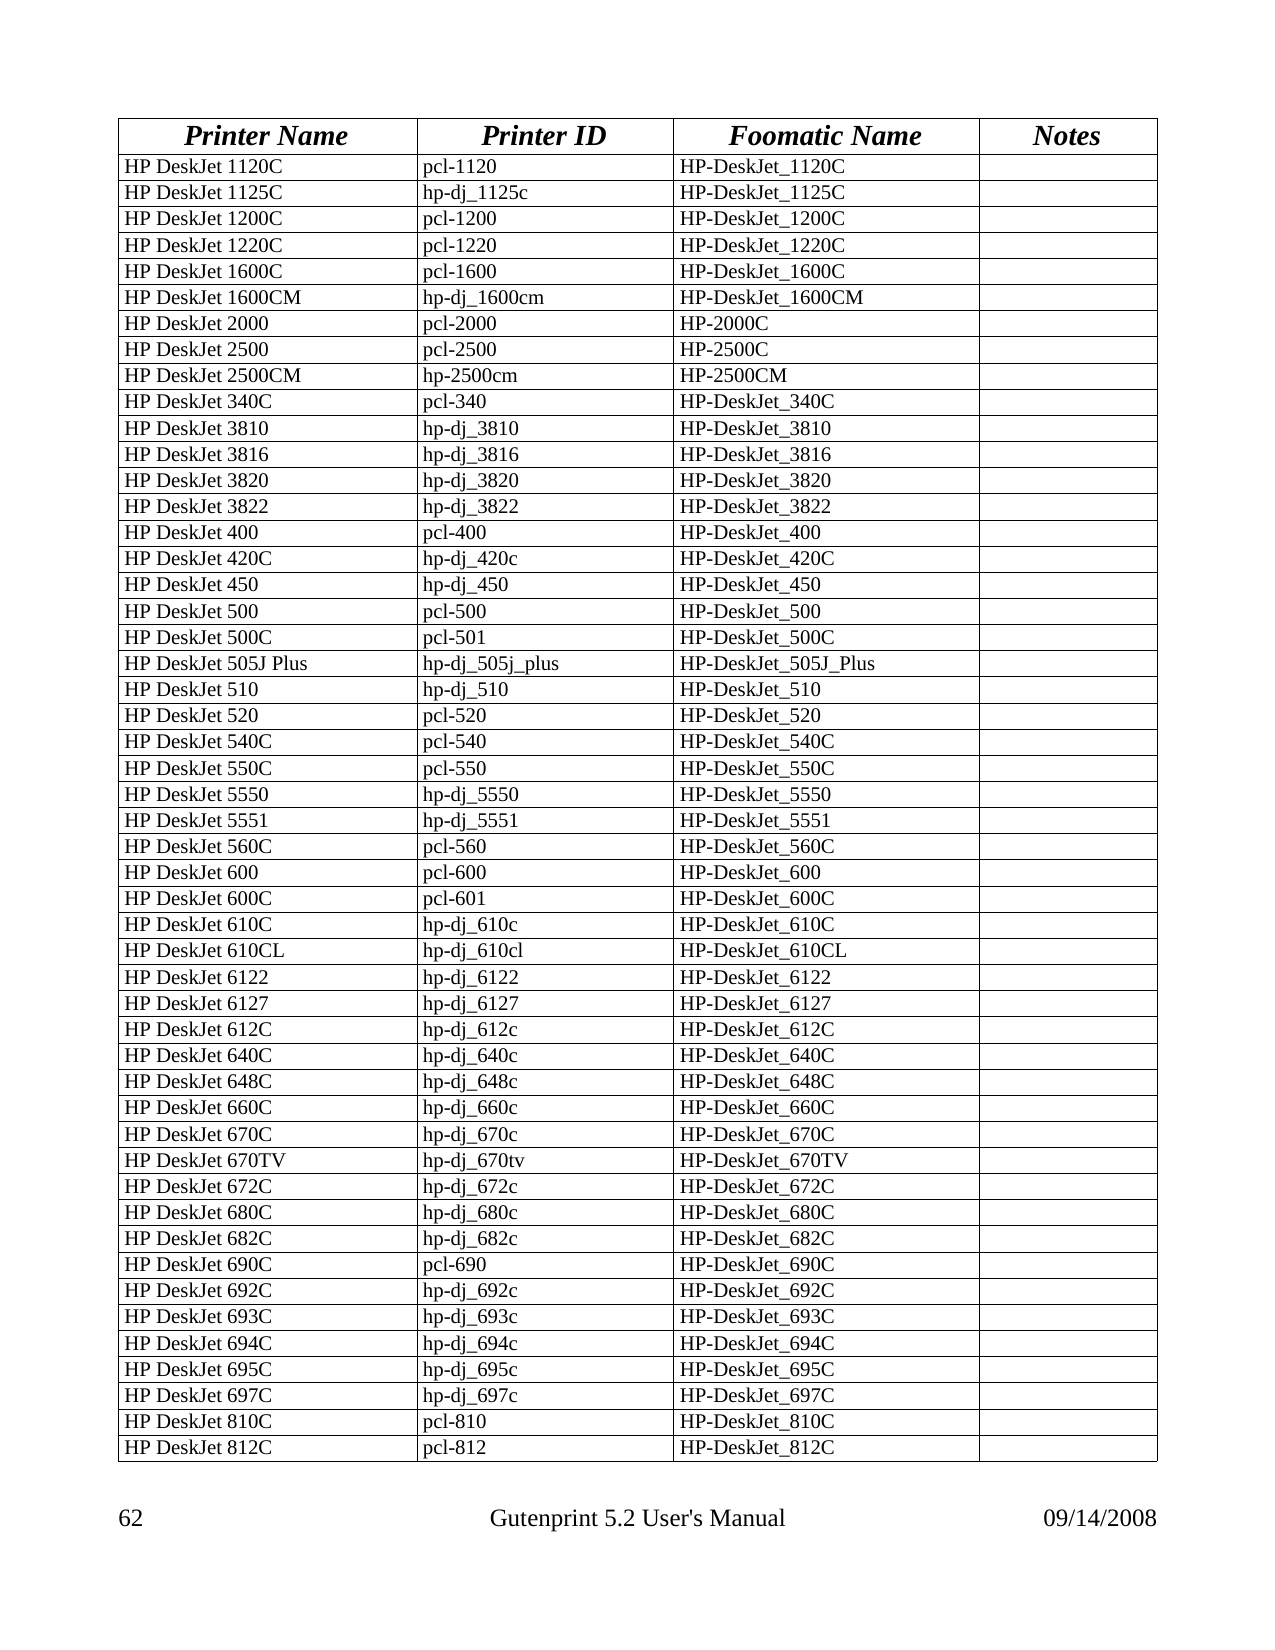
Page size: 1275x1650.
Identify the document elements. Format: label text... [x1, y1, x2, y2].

table_cell HP-DeskJet_660C [674, 1096, 979, 1121]
table_cell HP-DeskJet_610CL [674, 939, 979, 964]
table_cell hp-dj_695c [418, 1357, 673, 1382]
table_cell pcl-400 [418, 521, 673, 546]
table_cell HP-DeskJet_520 [674, 704, 979, 729]
table_cell [980, 207, 1157, 232]
table_cell HP DeskJet 600C [119, 887, 417, 912]
table_cell [980, 913, 1157, 938]
table_cell hp-dj_640c [418, 1044, 673, 1068]
table_cell HP DeskJet 520 [119, 704, 417, 729]
table_cell pcl-520 [418, 704, 673, 729]
table_cell HP DeskJet 2500 [119, 337, 417, 363]
table_cell pcl-340 [418, 390, 673, 415]
table_cell HP DeskJet 1600CM [119, 285, 417, 310]
table_cell HP DeskJet 1125C [119, 181, 417, 206]
table_cell HP-DeskJet_695C [674, 1357, 979, 1382]
table_cell hp-dj_450 [418, 573, 673, 598]
table_cell [980, 834, 1157, 859]
table_cell [980, 651, 1157, 676]
table_cell HP DeskJet 1220C [119, 233, 417, 258]
table_cell HP DeskJet 670TV [119, 1148, 417, 1173]
table_cell hp-dj_3816 [418, 442, 673, 467]
table_cell [980, 1070, 1157, 1095]
table_header Foomatic Name [674, 119, 979, 153]
table_cell pcl-2000 [418, 311, 673, 336]
table_cell HP-DeskJet_697C [674, 1383, 979, 1408]
table_cell HP-DeskJet_692C [674, 1279, 979, 1304]
table_cell HP DeskJet 340C [119, 390, 417, 415]
table_cell pcl-500 [418, 599, 673, 624]
table_cell [980, 991, 1157, 1016]
table_cell hp-dj_692c [418, 1279, 673, 1304]
table_cell HP DeskJet 640C [119, 1044, 417, 1068]
table_cell HP DeskJet 550C [119, 756, 417, 781]
table_cell pcl-690 [418, 1253, 673, 1278]
table_cell HP-DeskJet_612C [674, 1017, 979, 1042]
table_cell HP DeskJet 450 [119, 573, 417, 598]
table_cell HP DeskJet 1120C [119, 155, 417, 179]
table_cell [980, 1279, 1157, 1304]
table_cell [980, 1148, 1157, 1173]
table_header Printer ID [418, 119, 673, 153]
table_cell pcl-550 [418, 756, 673, 781]
table_cell hp-dj_670c [418, 1122, 673, 1147]
table_cell hp-dj_1125c [418, 181, 673, 206]
table_cell HP-DeskJet_1120C [674, 155, 979, 179]
table_cell HP-DeskJet_400 [674, 521, 979, 546]
table_cell [980, 494, 1157, 519]
table_cell HP-DeskJet_1600CM [674, 285, 979, 310]
table_cell HP DeskJet 690C [119, 1253, 417, 1278]
table_cell HP DeskJet 510 [119, 677, 417, 702]
table_cell hp-dj_682c [418, 1226, 673, 1252]
table_cell [980, 233, 1157, 258]
table_cell HP DeskJet 3820 [119, 468, 417, 493]
table_cell [980, 1383, 1157, 1408]
table_cell HP-DeskJet_1200C [674, 207, 979, 232]
table_cell [980, 965, 1157, 990]
table_cell pcl-812 [418, 1436, 673, 1461]
table_cell HP DeskJet 612C [119, 1017, 417, 1042]
table_cell [980, 756, 1157, 781]
table_cell hp-2500cm [418, 364, 673, 389]
table_cell [980, 364, 1157, 389]
table_cell [980, 1174, 1157, 1199]
table_cell HP-DeskJet_1600C [674, 259, 979, 284]
table_cell HP-DeskJet_3822 [674, 494, 979, 519]
table_cell HP DeskJet 697C [119, 1383, 417, 1408]
table_cell hp-dj_648c [418, 1070, 673, 1095]
table_cell hp-dj_5550 [418, 782, 673, 807]
table_cell HP-DeskJet_648C [674, 1070, 979, 1095]
table_cell HP DeskJet 693C [119, 1305, 417, 1330]
table_cell HP DeskJet 400 [119, 521, 417, 546]
table_cell HP DeskJet 500C [119, 625, 417, 650]
table_cell HP DeskJet 670C [119, 1122, 417, 1147]
table_cell [980, 521, 1157, 546]
table_cell HP DeskJet 660C [119, 1096, 417, 1121]
table_cell HP DeskJet 1600C [119, 259, 417, 284]
table_cell [980, 1200, 1157, 1225]
table_cell HP DeskJet 1200C [119, 207, 417, 232]
table_cell HP-DeskJet_5550 [674, 782, 979, 807]
table_cell hp-dj_660c [418, 1096, 673, 1121]
table_cell hp-dj_3820 [418, 468, 673, 493]
table_cell [980, 337, 1157, 363]
table_cell [980, 1017, 1157, 1042]
table_cell pcl-2500 [418, 337, 673, 363]
table_cell hp-dj_670tv [418, 1148, 673, 1173]
table_cell HP DeskJet 610CL [119, 939, 417, 964]
table_cell HP-DeskJet_672C [674, 1174, 979, 1199]
table_cell [980, 416, 1157, 441]
table_cell HP DeskJet 3816 [119, 442, 417, 467]
table_cell [980, 860, 1157, 886]
table_cell hp-dj_510 [418, 677, 673, 702]
table_cell HP-DeskJet_3820 [674, 468, 979, 493]
table_cell HP-DeskJet_6127 [674, 991, 979, 1016]
table_cell [980, 939, 1157, 964]
table_cell HP-DeskJet_1220C [674, 233, 979, 258]
table_cell HP DeskJet 2000 [119, 311, 417, 336]
table_cell [980, 782, 1157, 807]
table_cell pcl-501 [418, 625, 673, 650]
table_cell [980, 1410, 1157, 1434]
table_cell hp-dj_693c [418, 1305, 673, 1330]
table_cell [980, 1253, 1157, 1278]
table_cell [980, 887, 1157, 912]
table_cell pcl-560 [418, 834, 673, 859]
table_cell HP DeskJet 500 [119, 599, 417, 624]
table_cell hp-dj_612c [418, 1017, 673, 1042]
table_cell [980, 1226, 1157, 1252]
table_cell HP DeskJet 694C [119, 1331, 417, 1356]
table_cell hp-dj_505j_plus [418, 651, 673, 676]
table_cell hp-dj_694c [418, 1331, 673, 1356]
table_cell HP DeskJet 5550 [119, 782, 417, 807]
table_cell HP-2000C [674, 311, 979, 336]
table_cell [980, 599, 1157, 624]
table_cell [980, 704, 1157, 729]
table_cell HP DeskJet 810C [119, 1410, 417, 1434]
table_cell [980, 1305, 1157, 1330]
table_cell [980, 390, 1157, 415]
table_cell pcl-601 [418, 887, 673, 912]
table_cell HP-DeskJet_1125C [674, 181, 979, 206]
table_cell HP-DeskJet_682C [674, 1226, 979, 1252]
table_cell [980, 625, 1157, 650]
table_cell HP-DeskJet_693C [674, 1305, 979, 1330]
table_cell [980, 573, 1157, 598]
table_cell HP DeskJet 505J Plus [119, 651, 417, 676]
table_cell hp-dj_3822 [418, 494, 673, 519]
table_cell [980, 1044, 1157, 1068]
table_cell HP DeskJet 600 [119, 860, 417, 886]
table_cell HP-2500C [674, 337, 979, 363]
table_cell pcl-810 [418, 1410, 673, 1434]
table_cell HP DeskJet 648C [119, 1070, 417, 1095]
table_cell [980, 1122, 1157, 1147]
table_cell pcl-1220 [418, 233, 673, 258]
table_cell HP-DeskJet_640C [674, 1044, 979, 1068]
table_cell HP DeskJet 5551 [119, 808, 417, 833]
table_cell pcl-1600 [418, 259, 673, 284]
table_cell HP-DeskJet_420C [674, 547, 979, 572]
table_header Printer Name [119, 119, 417, 153]
table_cell HP DeskJet 6122 [119, 965, 417, 990]
table_cell HP DeskJet 540C [119, 730, 417, 755]
table_cell HP DeskJet 682C [119, 1226, 417, 1252]
table_cell [980, 1357, 1157, 1382]
table_cell HP DeskJet 695C [119, 1357, 417, 1382]
table_cell HP DeskJet 610C [119, 913, 417, 938]
table_cell HP-2500CM [674, 364, 979, 389]
table_cell hp-dj_610cl [418, 939, 673, 964]
table_cell HP DeskJet 680C [119, 1200, 417, 1225]
table_cell HP-DeskJet_6122 [674, 965, 979, 990]
table_cell [980, 547, 1157, 572]
table_cell [980, 1096, 1157, 1121]
table_cell HP DeskJet 420C [119, 547, 417, 572]
table_cell [980, 311, 1157, 336]
table_cell [980, 1436, 1157, 1461]
table_header Notes [980, 119, 1157, 153]
table_cell HP-DeskJet_812C [674, 1436, 979, 1461]
table_cell hp-dj_6122 [418, 965, 673, 990]
table_cell HP-DeskJet_3810 [674, 416, 979, 441]
table_cell HP-DeskJet_670TV [674, 1148, 979, 1173]
table_cell HP-DeskJet_505J_Plus [674, 651, 979, 676]
table_cell [980, 730, 1157, 755]
table_cell HP-DeskJet_540C [674, 730, 979, 755]
table_cell HP DeskJet 560C [119, 834, 417, 859]
table_cell hp-dj_3810 [418, 416, 673, 441]
table_cell [980, 677, 1157, 702]
table_cell [980, 259, 1157, 284]
table_cell HP-DeskJet_810C [674, 1410, 979, 1434]
table_cell HP DeskJet 3822 [119, 494, 417, 519]
table_cell pcl-600 [418, 860, 673, 886]
table_cell HP-DeskJet_500 [674, 599, 979, 624]
table_cell HP-DeskJet_3816 [674, 442, 979, 467]
table_cell HP-DeskJet_690C [674, 1253, 979, 1278]
table_cell HP-DeskJet_670C [674, 1122, 979, 1147]
table_cell [980, 181, 1157, 206]
table_cell HP-DeskJet_450 [674, 573, 979, 598]
table_cell pcl-1120 [418, 155, 673, 179]
table_cell HP DeskJet 812C [119, 1436, 417, 1461]
table_cell hp-dj_672c [418, 1174, 673, 1199]
table_cell [980, 442, 1157, 467]
table_cell HP DeskJet 692C [119, 1279, 417, 1304]
table_cell HP-DeskJet_600 [674, 860, 979, 886]
table_cell HP-DeskJet_550C [674, 756, 979, 781]
table_cell hp-dj_5551 [418, 808, 673, 833]
table_cell [980, 808, 1157, 833]
table_cell HP-DeskJet_680C [674, 1200, 979, 1225]
table_cell HP DeskJet 6127 [119, 991, 417, 1016]
table_cell HP-DeskJet_510 [674, 677, 979, 702]
table_cell [980, 155, 1157, 179]
table_cell hp-dj_1600cm [418, 285, 673, 310]
table_cell HP DeskJet 3810 [119, 416, 417, 441]
table_cell hp-dj_697c [418, 1383, 673, 1408]
table_cell hp-dj_680c [418, 1200, 673, 1225]
table_cell pcl-1200 [418, 207, 673, 232]
table_cell pcl-540 [418, 730, 673, 755]
table_cell hp-dj_6127 [418, 991, 673, 1016]
table_cell HP-DeskJet_600C [674, 887, 979, 912]
table_cell HP-DeskJet_500C [674, 625, 979, 650]
table_cell HP-DeskJet_694C [674, 1331, 979, 1356]
table_cell [980, 1331, 1157, 1356]
table_cell HP-DeskJet_560C [674, 834, 979, 859]
table_cell [980, 285, 1157, 310]
table_cell [980, 468, 1157, 493]
table_cell hp-dj_420c [418, 547, 673, 572]
table_cell hp-dj_610c [418, 913, 673, 938]
table_cell HP DeskJet 2500CM [119, 364, 417, 389]
table_cell HP-DeskJet_5551 [674, 808, 979, 833]
table_cell HP DeskJet 672C [119, 1174, 417, 1199]
table_cell HP-DeskJet_610C [674, 913, 979, 938]
table_cell HP-DeskJet_340C [674, 390, 979, 415]
